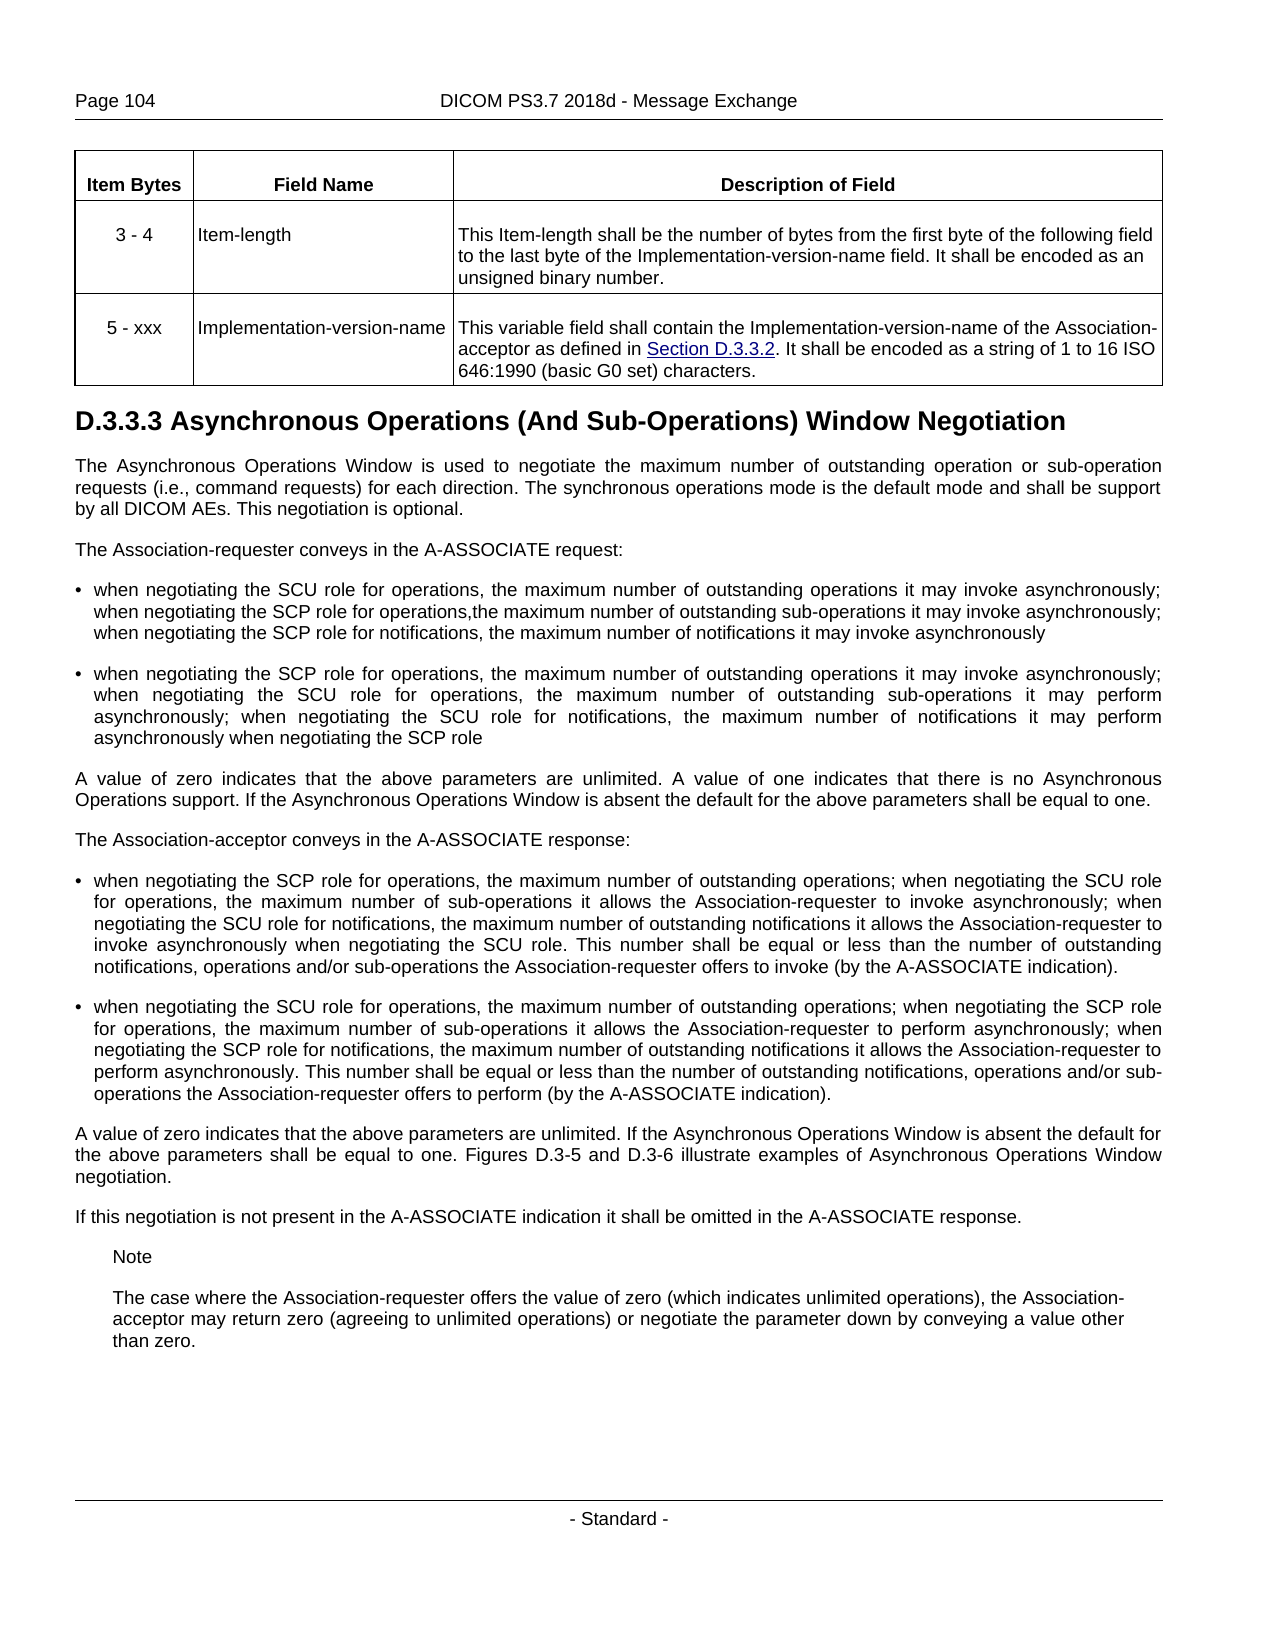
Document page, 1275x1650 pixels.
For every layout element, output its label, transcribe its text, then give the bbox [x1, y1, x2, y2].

text The case where the Association-requester offers the value of zero (which indicates unlimited operations), the Association-acceptor may return zero (agreeing to unlimited operations) or negotiate the parameter down by conveying a value other than zero. [112, 1287, 1125, 1351]
table_header Description of Field [454, 151, 1162, 200]
text The Association-requester conveys in the A-ASSOCIATE request: [75, 538, 1162, 560]
text D.3.3.3 Asynchronous Operations (And Sub-Operations) Window Negotiation [75, 405, 1162, 436]
text A value of zero indicates that the above parameters are unlimited. A value of one indicates that there is no Asynchronous Operations support. If the Asynchronous Operations Window is absent the default for the above parameters shall be equal to one. [75, 767, 1162, 810]
text If this negotiation is not present in the A-ASSOCIATE indication it shall be omitted in the A-ASSOCIATE response. [75, 1206, 1162, 1228]
table_cell 3 - 4 [76, 201, 193, 292]
list when negotiating the SCU role for operations, the maximum number of outstanding operations; when negotiating the SCP role for operations, the maximum number of sub-operations it allows the Association-requester to perform asynchronously; when negotiating the SCP role for notifications, the maximum number of outstanding notifications it allows the Association-requester to perform asynchronously. This number shall be equal or less than the number of outstanding notifications, operations and/or sub-operations the Association-requester offers to perform (by the A-ASSOCIATE indication). [75, 996, 1162, 1104]
text A value of zero indicates that the above parameters are unlimited. If the Asynchronous Operations Window is absent the default for the above parameters shall be equal to one. Figures D.3-5 and D.3-6 illustrate examples of Asynchronous Operations Window negotiation. [75, 1123, 1162, 1187]
table_cell This variable field shall contain the Implementation-version-name of the Association-acceptor as defined in Section D.3.3.2. It shall be encoded as a string of 1 to 16 ISO 646:1990 (basic G0 set) characters. [454, 294, 1162, 385]
table_cell This Item-length shall be the number of bytes from the first byte of the following field to the last byte of the Implementation-version-name field. It shall be encoded as an unsigned binary number. [454, 201, 1162, 292]
table_cell Implementation-version-name [194, 294, 453, 385]
text The Association-acceptor conveys in the A-ASSOCIATE response: [75, 829, 1162, 851]
table_header Field Name [194, 151, 453, 200]
table_cell 5 - xxx [76, 294, 193, 385]
text The Asynchronous Operations Window is used to negotiate the maximum number of outstanding operation or sub-operation requests (i.e., command requests) for each direction. The synchronous operations mode is the default mode and shall be support by all DICOM AEs. This negotiation is optional. [75, 455, 1162, 520]
list when negotiating the SCP role for operations, the maximum number of outstanding operations; when negotiating the SCU role for operations, the maximum number of sub-operations it allows the Association-requester to invoke asynchronously; when negotiating the SCU role for notifications, the maximum number of outstanding notifications it allows the Association-requester to invoke asynchronously when negotiating the SCU role. This number shall be equal or less than the number of outstanding notifications, operations and/or sub-operations the Association-requester offers to invoke (by the A-ASSOCIATE indication). [75, 869, 1162, 977]
list when negotiating the SCU role for operations, the maximum number of outstanding operations it may invoke asynchronously; when negotiating the SCP role for operations,the maximum number of outstanding sub-operations it may invoke asynchronously; when negotiating the SCP role for notifications, the maximum number of notifications it may invoke asynchronously [75, 579, 1162, 643]
table_cell Item-length [194, 201, 453, 292]
table_header Item Bytes [76, 151, 193, 200]
text Note [112, 1246, 1125, 1268]
list when negotiating the SCP role for operations, the maximum number of outstanding operations it may invoke asynchronously; when negotiating the SCU role for operations, the maximum number of outstanding sub-operations it may perform asynchronously; when negotiating the SCU role for notifications, the maximum number of notifications it may perform asynchronously when negotiating the SCP role [75, 662, 1162, 748]
